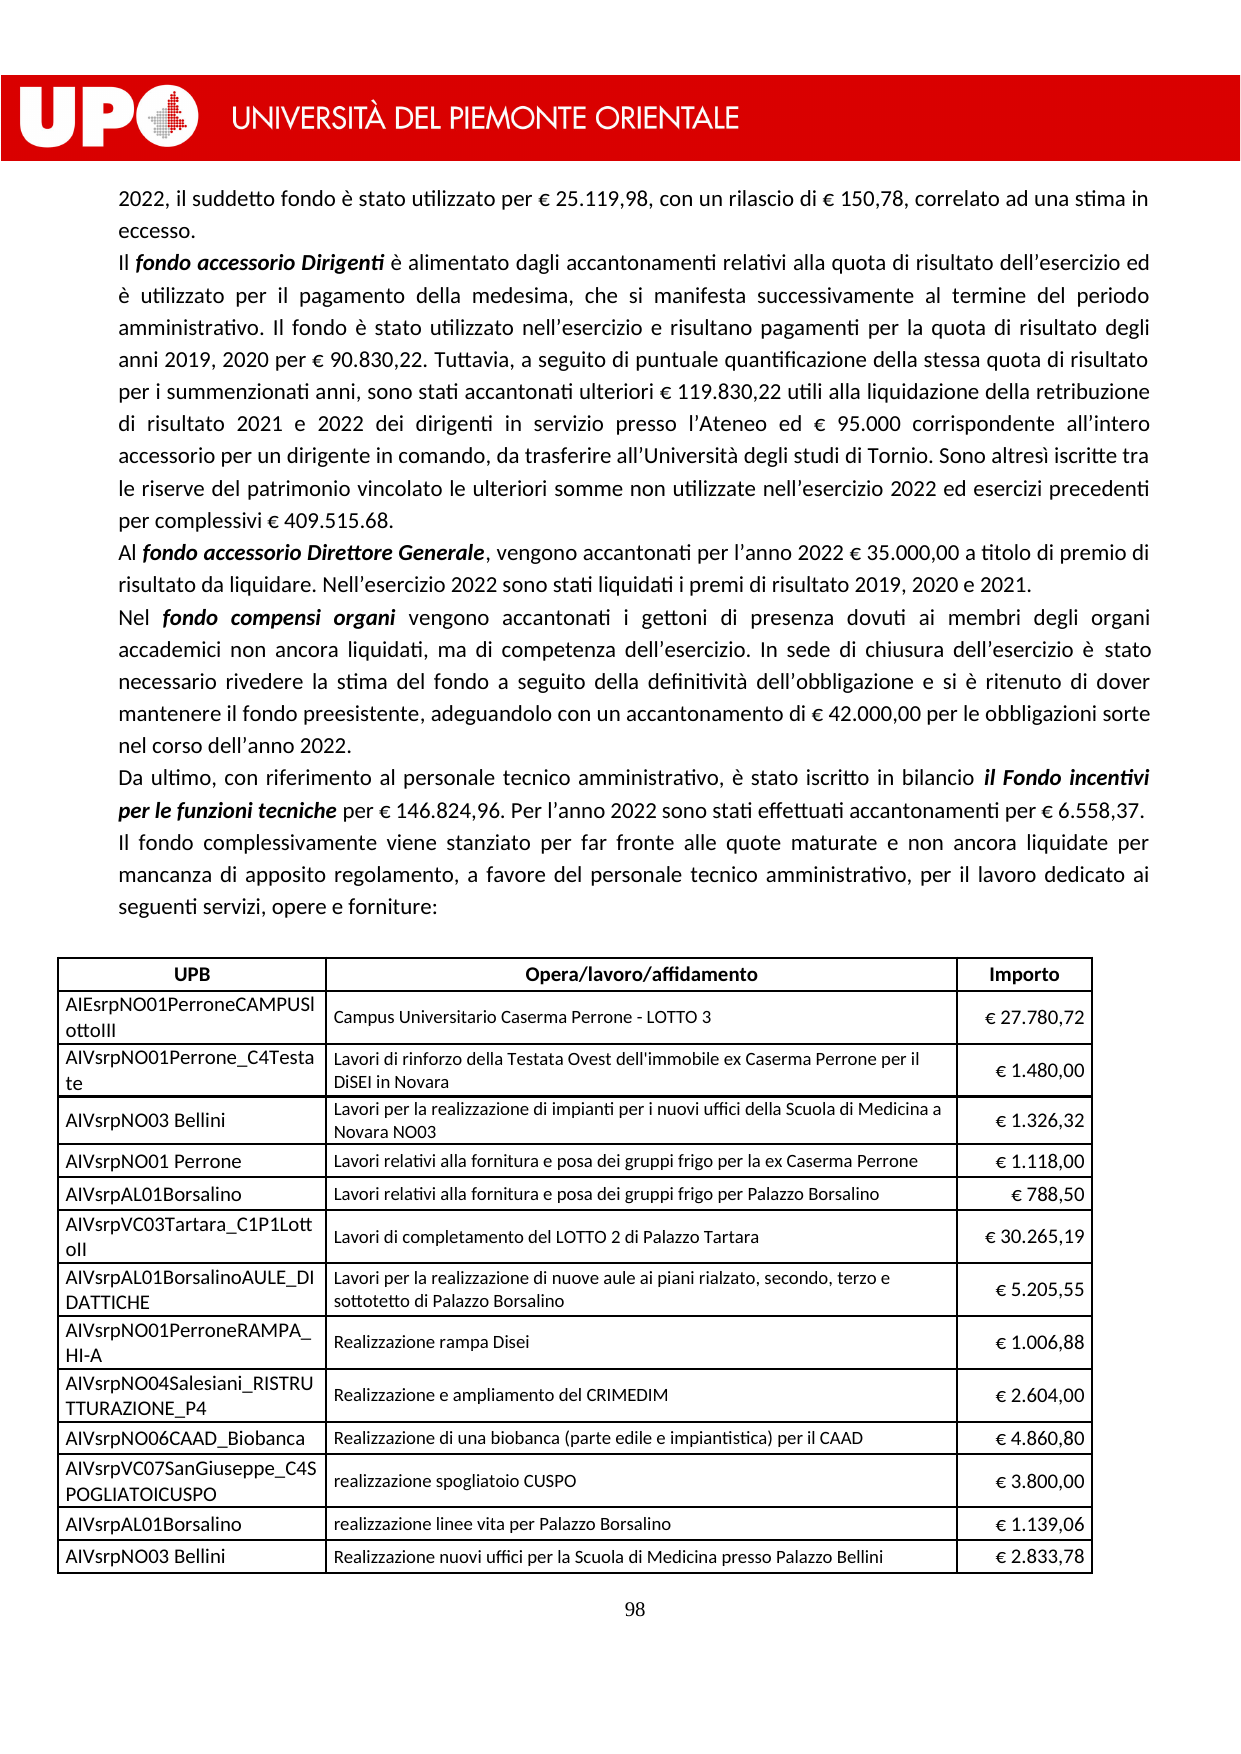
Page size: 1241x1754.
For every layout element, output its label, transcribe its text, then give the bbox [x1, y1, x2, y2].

text Il fondo accessorio Dirigenti è alimentato dagli accantonamenti relativi alla quota di risultato dell’esercizio ed è utilizzato per il pagamento della medesima, che si manifesta successivamente al termine del periodo amministrativo. Il fondo è stato utilizzato nell’esercizio e risultano pagamenti per la quota di risultato degli anni 2019, 2020 per € 90.830,22. Tuttavia, a seguito di puntuale quantificazione della stessa quota di risultato per i summenzionati anni, sono stati accantonati ulteriori € 119.830,22 utili alla liquidazione della retribuzione di risultato 2021 e 2022 dei dirigenti in servizio presso l’Ateneo ed € 95.000 corrispondente all’intero accessorio per un dirigente in comando, da trasferire all’Università degli studi di Tornio. Sono altresì iscritte tra le riserve del patrimonio vincolato le ulteriori somme non utilizzate nell’esercizio 2022 ed esercizi precedenti per complessivi € 409.515.68. [118, 248, 1152, 534]
table_cell AIVsrpVC03Tartara_C1P1LottoII [59, 1211, 325, 1262]
table_cell € 1.326,32 [958, 1098, 1091, 1143]
table_cell Realizzazione nuovi uffici per la Scuola di Medicina presso Palazzo Bellini [327, 1541, 956, 1572]
table_cell € 27.780,72 [958, 992, 1091, 1042]
table_header Opera/lavoro/affidamento [327, 959, 956, 989]
table_cell € 1.480,00 [958, 1045, 1091, 1095]
table_cell € 1.006,88 [958, 1317, 1091, 1368]
table_cell Lavori relativi alla fornitura e posa dei gruppi frigo per Palazzo Borsalino [327, 1178, 956, 1209]
table_cell realizzazione linee vita per Palazzo Borsalino [327, 1508, 956, 1539]
table_cell AIVsrpNO01Perrone_C4Testate [59, 1045, 325, 1095]
table_cell AIVsrpNO04Salesiani_RISTRUTTURAZIONE_P4 [59, 1370, 325, 1421]
table_cell Realizzazione e ampliamento del CRIMEDIM [327, 1370, 956, 1421]
text Nel fondo compensi organi vengono accantonati i gettoni di presenza dovuti ai membri degli organi accademici non ancora liquidati, ma di competenza dell’esercizio. In sede di chiusura dell’esercizio è stato necessario rivedere la stima del fondo a seguito della definitività dell’obbligazione e si è ritenuto di dover mantenere il fondo preesistente, adeguandolo con un accantonamento di € 42.000,00 per le obbligazioni sorte nel corso dell’anno 2022. [118, 603, 1152, 759]
table_cell € 4.860,80 [958, 1423, 1091, 1453]
table_cell AIVsrpAL01BorsalinoAULE_DIDATTICHE [59, 1264, 325, 1315]
text Al fondo accessorio Direttore Generale, vengono accantonati per l’anno 2022 € 35.000,00 a titolo di premio di risultato da liquidare. Nell’esercizio 2022 sono stati liquidati i premi di risultato 2019, 2020 e 2021. [118, 538, 1152, 598]
table_cell € 2.604,00 [958, 1370, 1091, 1421]
table_cell € 1.139,06 [958, 1508, 1091, 1539]
table_cell € 3.800,00 [958, 1455, 1091, 1506]
table_cell € 5.205,55 [958, 1264, 1091, 1315]
table_cell Realizzazione di una biobanca (parte edile e impiantistica) per il CAAD [327, 1423, 956, 1453]
table_cell Realizzazione rampa Disei [327, 1317, 956, 1368]
table_cell € 30.265,19 [958, 1211, 1091, 1262]
table_cell Lavori di rinforzo della Testata Ovest dell'immobile ex Caserma Perrone per il DiSEI in Novara [327, 1045, 956, 1095]
table_cell AIEsrpNO01PerroneCAMPUSlottoIII [59, 992, 325, 1042]
table_cell AIVsrpNO03 Bellini [59, 1098, 325, 1143]
table_header Importo [958, 959, 1091, 989]
text 2022, il suddetto fondo è stato utilizzato per € 25.119,98, con un rilascio di € 150,78, correlato ad una stima in eccesso. [118, 184, 1152, 244]
table_cell € 2.833,78 [958, 1541, 1091, 1572]
text Da ultimo, con riferimento al personale tecnico amministrativo, è stato iscritto in bilancio il Fondo incentivi per le funzioni tecniche per € 146.824,96. Per l’anno 2022 sono stati effettuati accantonamenti per € 6.558,37. [118, 763, 1152, 824]
table_cell Campus Universitario Caserma Perrone - LOTTO 3 [327, 992, 956, 1042]
table_cell € 1.118,00 [958, 1145, 1091, 1176]
table_cell Lavori relativi alla fornitura e posa dei gruppi frigo per la ex Caserma Perrone [327, 1145, 956, 1176]
table_cell AIVsrpAL01Borsalino [59, 1178, 325, 1209]
table_cell AIVsrpNO03 Bellini [59, 1541, 325, 1572]
table_cell AIVsrpVC07SanGiuseppe_C4SPOGLIATOICUSPO [59, 1455, 325, 1506]
table_cell Lavori per la realizzazione di impianti per i nuovi uffici della Scuola di Medicina a Novara NO03 [327, 1098, 956, 1143]
table_cell AIVsrpAL01Borsalino [59, 1508, 325, 1539]
table_cell € 788,50 [958, 1178, 1091, 1209]
table_cell AIVsrpNO01PerroneRAMPA_HI-A [59, 1317, 325, 1368]
table_cell realizzazione spogliatoio CUSPO [327, 1455, 956, 1506]
table_cell AIVsrpNO06CAAD_Biobanca [59, 1423, 325, 1453]
table_cell Lavori per la realizzazione di nuove aule ai piani rialzato, secondo, terzo e sottotetto di Palazzo Borsalino [327, 1264, 956, 1315]
text Il fondo complessivamente viene stanziato per far fronte alle quote maturate e non ancora liquidate per mancanza di apposito regolamento, a favore del personale tecnico amministrativo, per il lavoro dedicato ai seguenti servizi, opere e forniture: [118, 828, 1152, 920]
table_cell Lavori di completamento del LOTTO 2 di Palazzo Tartara [327, 1211, 956, 1262]
table_cell AIVsrpNO01 Perrone [59, 1145, 325, 1176]
table_header UPB [59, 959, 325, 989]
